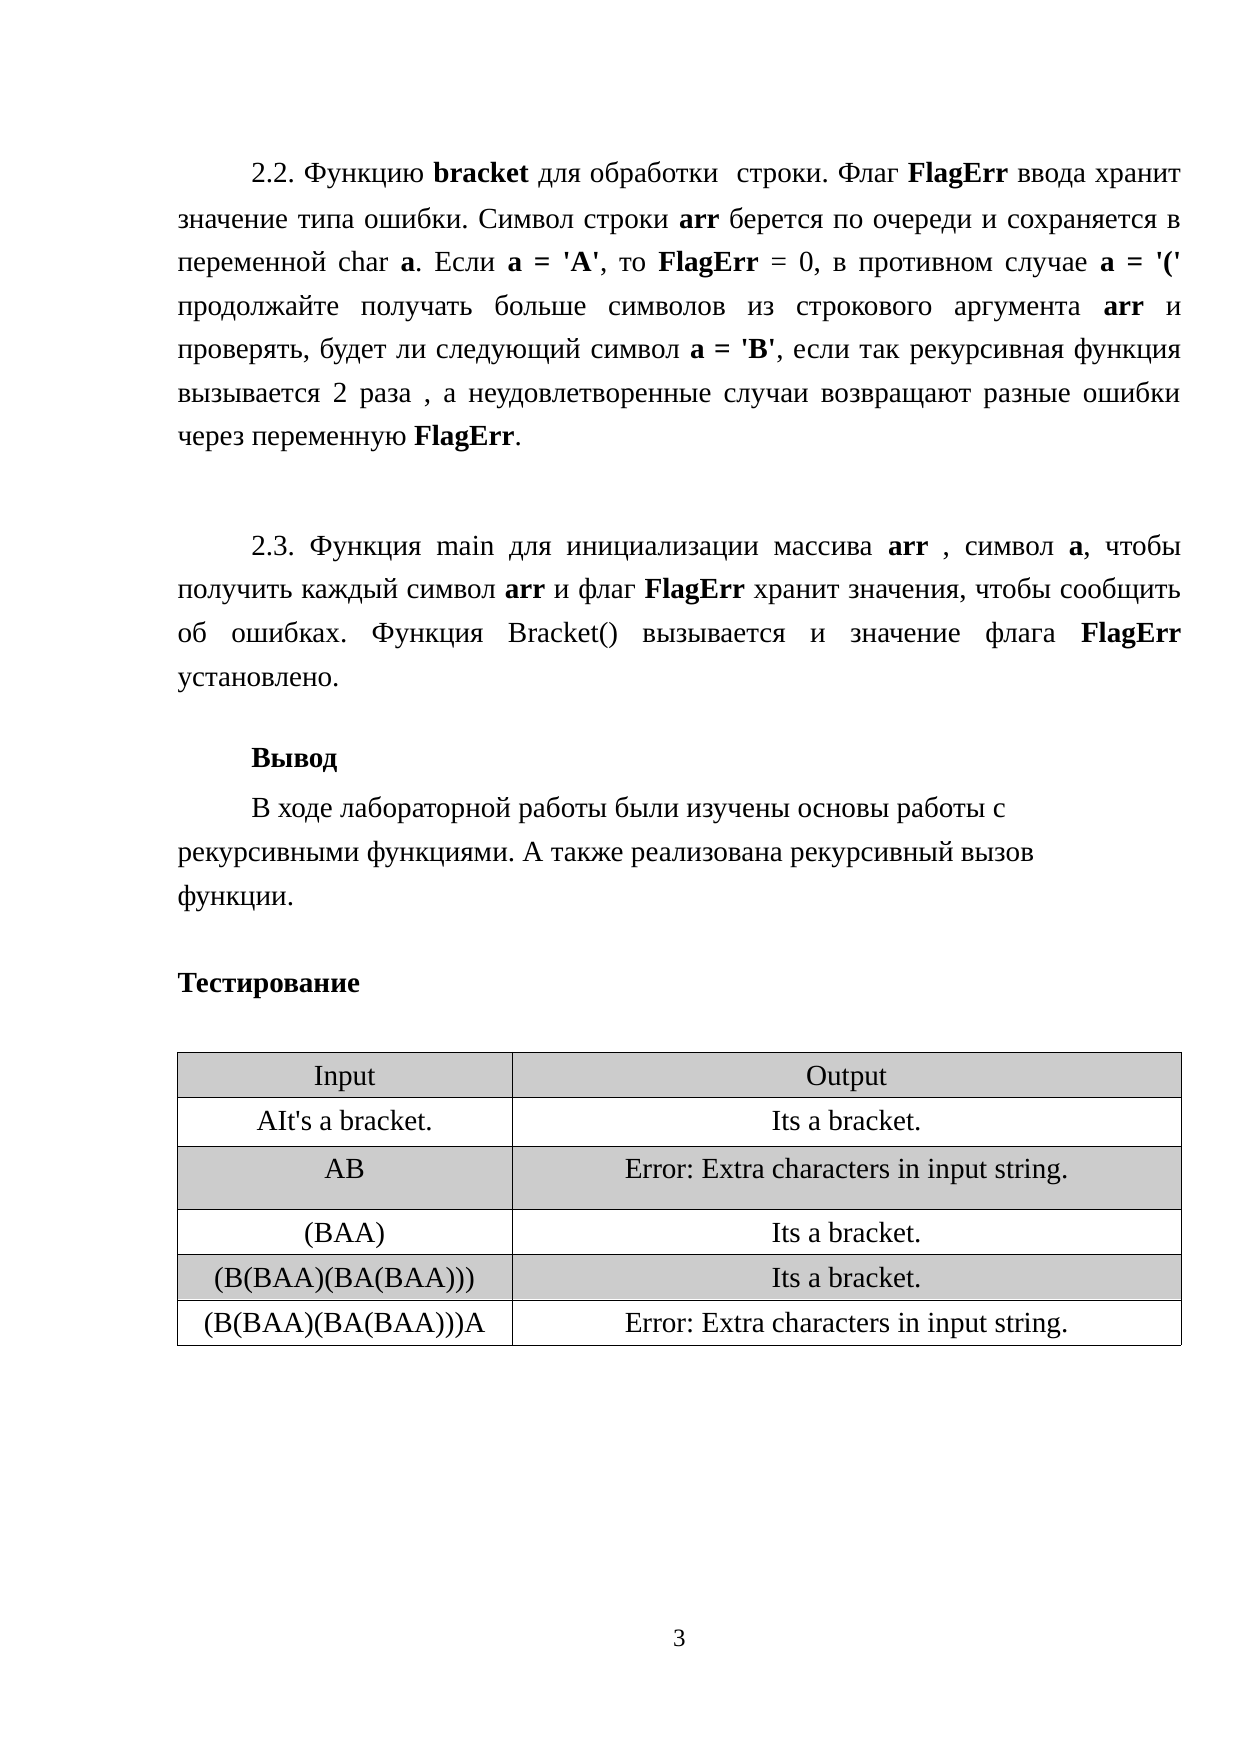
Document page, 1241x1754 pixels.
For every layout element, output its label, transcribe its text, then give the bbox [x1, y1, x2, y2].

text Вывод [177, 740, 1181, 774]
table_cell Its a bracket. [513, 1255, 1181, 1299]
text Тестирование [177, 965, 1181, 998]
table_header Output [513, 1053, 1181, 1097]
table_cell (B(BAA)(BA(BAA)))A [178, 1301, 512, 1344]
table_cell (B(BAA)(BA(BAA))) [178, 1255, 512, 1299]
list 2.3. Функция main для инициализации массива arr , символ a, чтобы получить каждый символ arr и флаг FlagErr хранит значения, чтобы сообщить об ошибках. Функция Bracket() вызывается и значение флага FlagErr установлено. [177, 528, 1181, 692]
table_cell (BAA) [178, 1210, 512, 1254]
text рекурсивными функциями. А также реализована рекурсивный вызов [177, 834, 1181, 868]
text функции. [177, 878, 1181, 911]
table_cell AIt's a bracket. [178, 1098, 512, 1146]
table_cell AB [178, 1147, 512, 1209]
table_header Input [178, 1053, 512, 1097]
table_cell Its a bracket. [513, 1098, 1181, 1146]
text 2.2. Функцию bracket для обработки строки. Флаг FlagErr ввода хранит значение типа ошибки. Символ строки arr берется по очереди и сохраняется в переменной char a. Если a = 'A', то FlagErr = 0, в противном случае a = '(' продолжайте получать больше символов из строкового аргумента arr и проверять, будет ли следующий символ a = 'B', если так рекурсивная функция вызывается 2 раза , а неудовлетворенные случаи возвращают разные ошибки через переменную FlagErr. [177, 151, 1181, 452]
table_cell Its a bracket. [513, 1210, 1181, 1254]
table_cell Error: Extra characters in input string. [513, 1147, 1181, 1209]
table_cell Error: Extra characters in input string. [513, 1301, 1181, 1344]
text В ходе лабораторной работы были изучены основы работы с [177, 791, 1181, 824]
